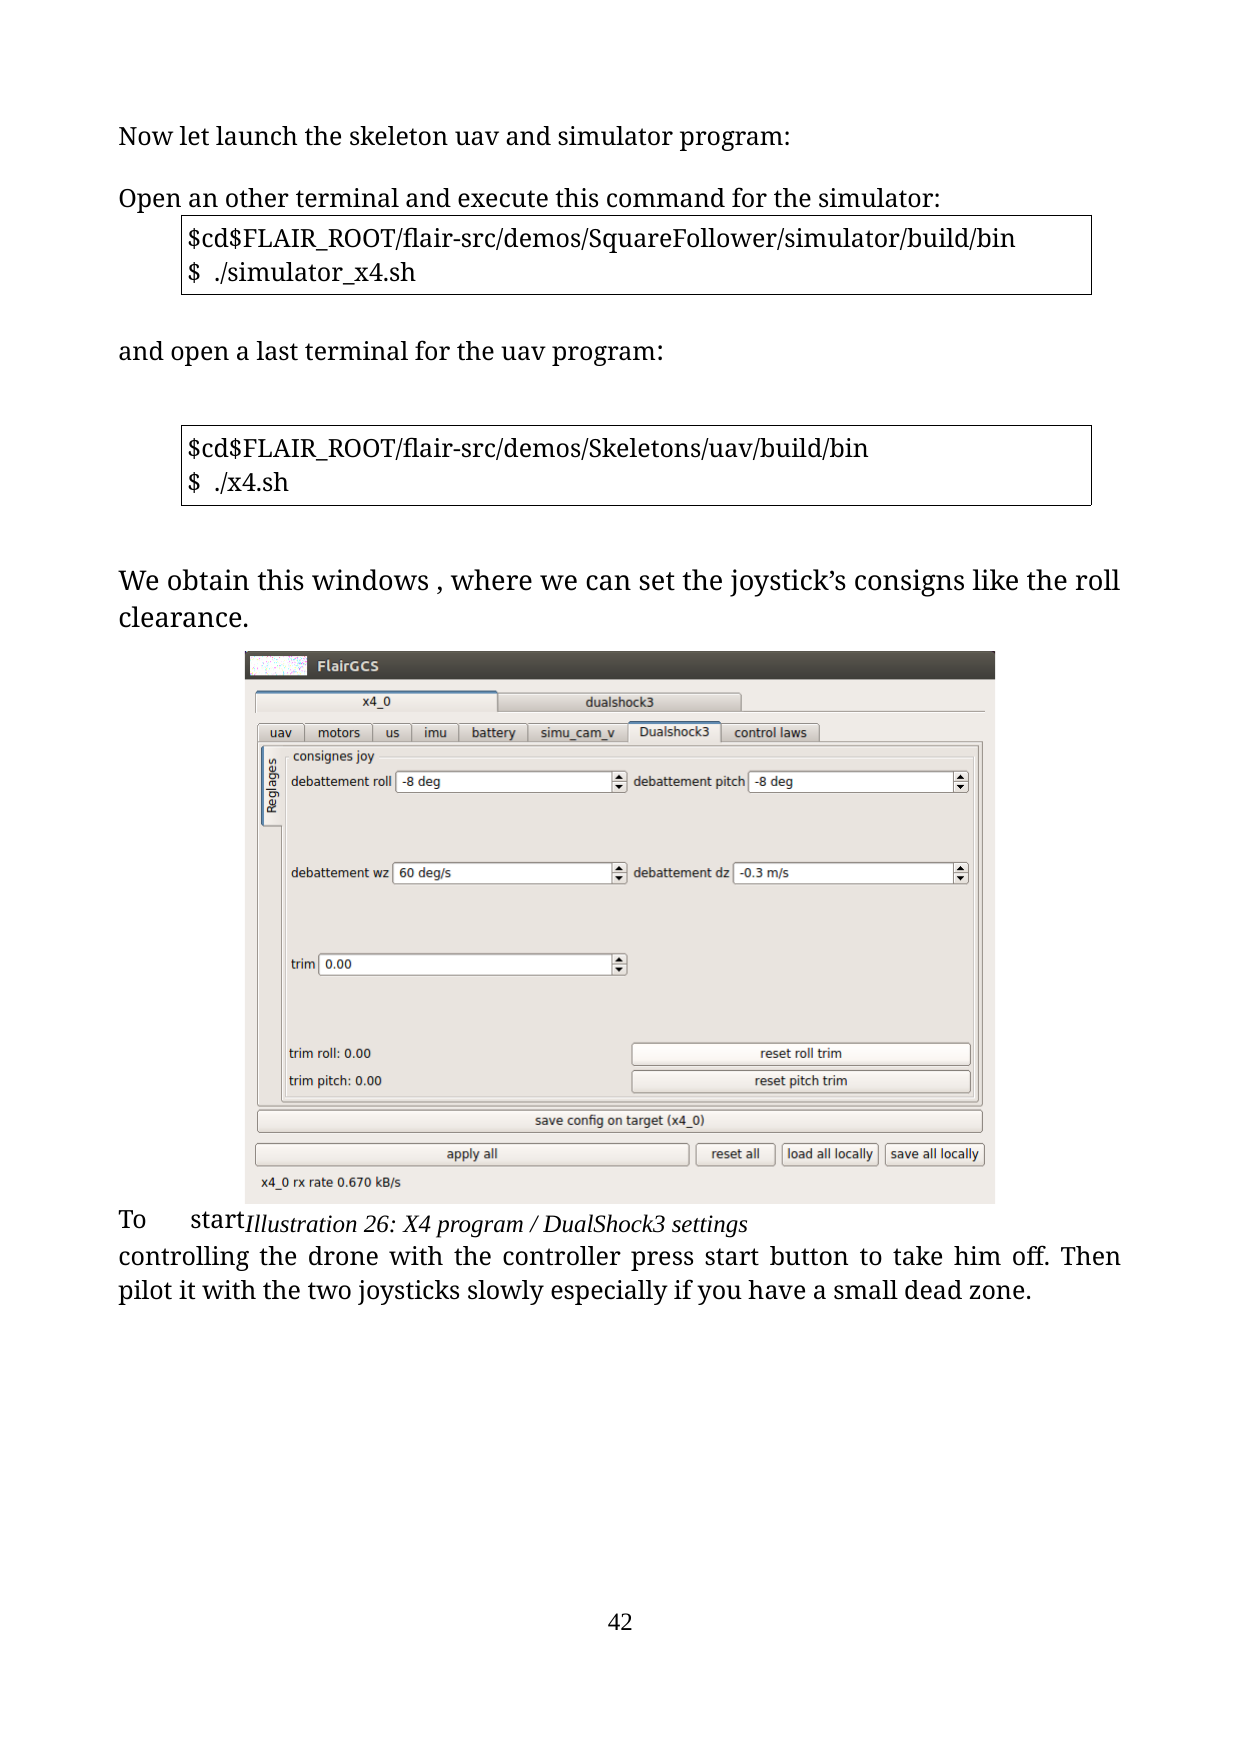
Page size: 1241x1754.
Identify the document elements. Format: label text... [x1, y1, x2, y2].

text Now let launch the skeleton uav and simulator program: [118, 118, 1122, 152]
picture [244, 651, 996, 1204]
text To start controlling the drone with the controller press start button to take him off. Then pilot it with the two joysticks slowly especially if you have a small dead zone. [118, 1202, 1122, 1306]
text and open a last terminal for the uav program: [118, 331, 1122, 368]
table_header $cd$FLAIR_ROOT/flair-src/demos/SquareFollower/simulator/build/bin $ ./simulator_x4.sh [182, 216, 1091, 294]
table_header $cd$FLAIR_ROOT/flair-src/demos/Skeletons/uav/build/bin $ ./x4.sh [182, 426, 1091, 504]
text Illustration 26: X4 program / DualShock3 settings [245, 1204, 995, 1238]
text We obtain this windows , where we can set the joystick’s consigns like the roll clearance. [118, 561, 1122, 635]
text Open an other terminal and execute this command for the simulator: [118, 181, 1122, 214]
